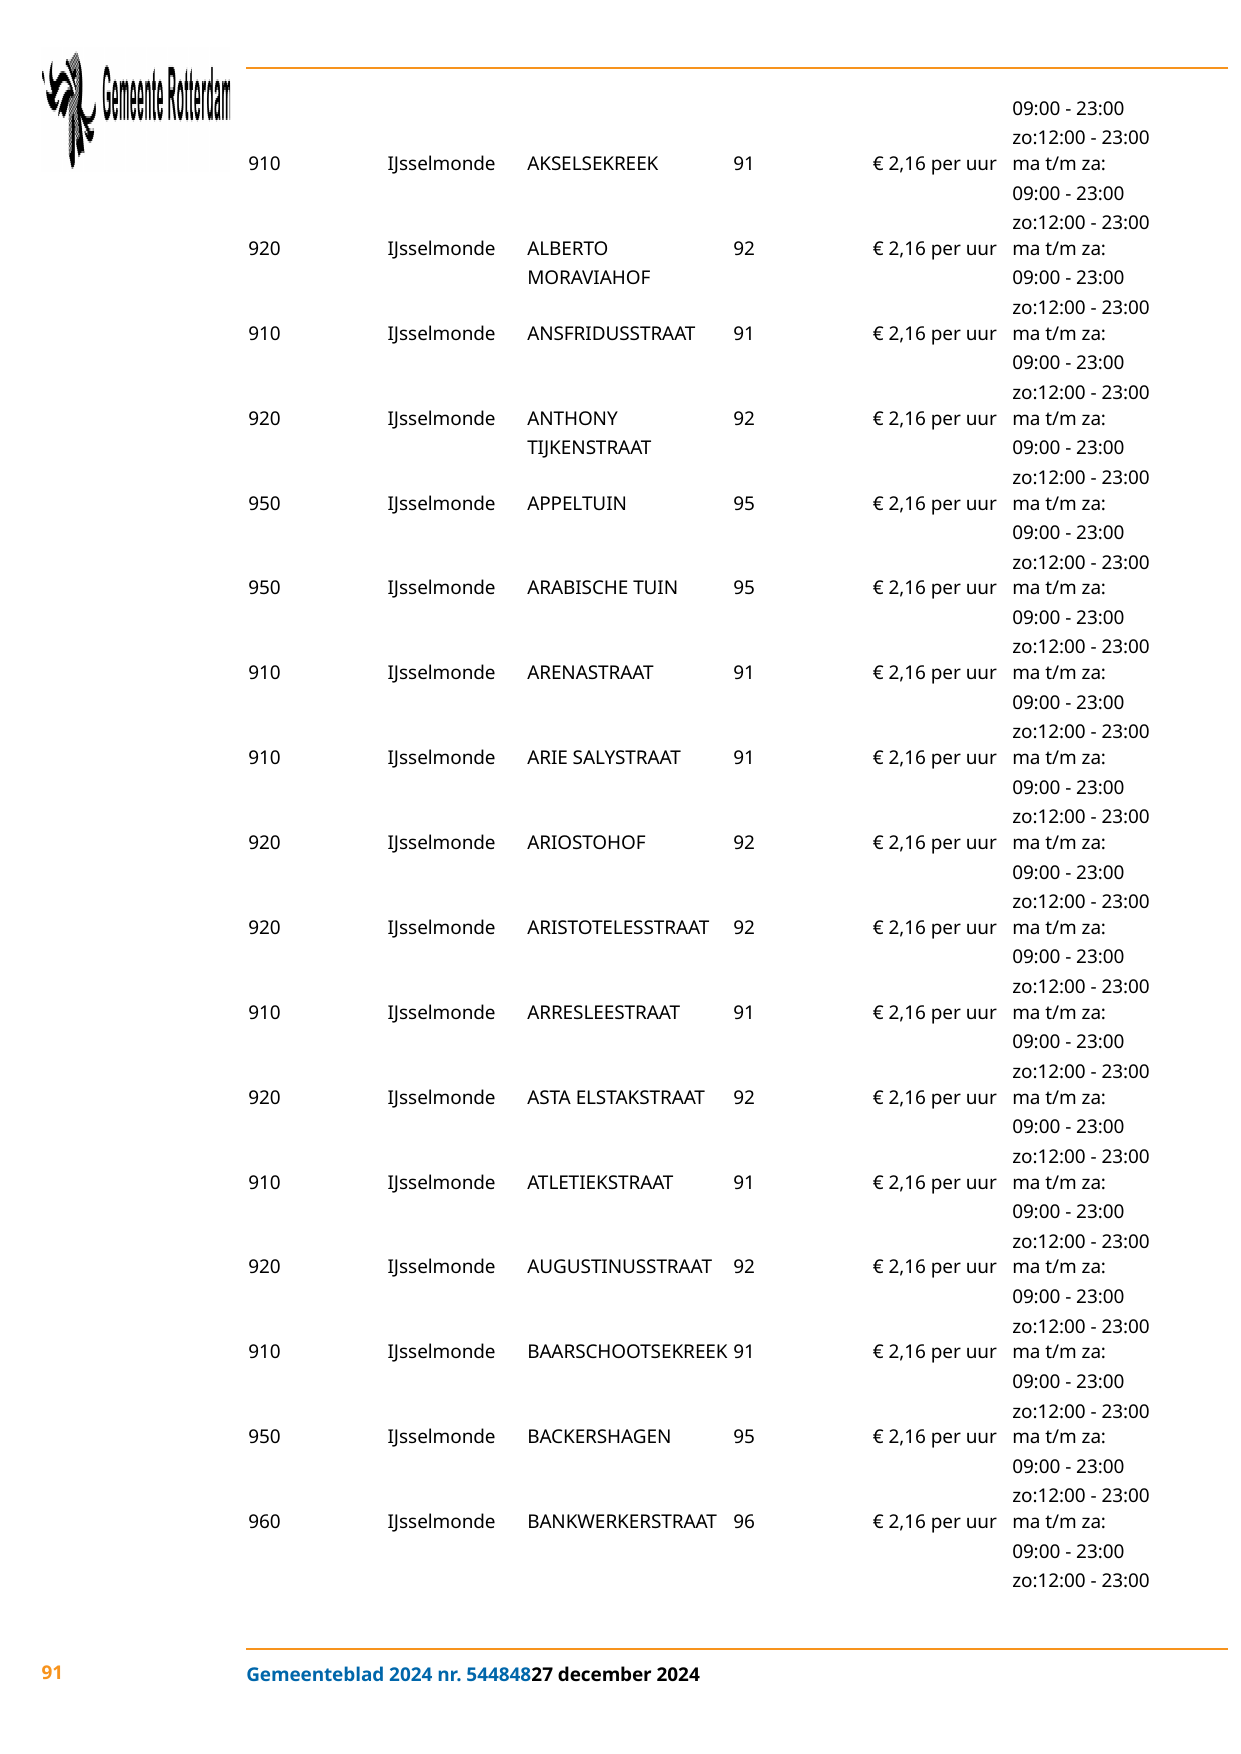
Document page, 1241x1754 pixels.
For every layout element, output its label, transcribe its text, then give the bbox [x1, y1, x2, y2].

table_cell € 2,16 per uur [873, 829, 1012, 914]
table_cell AUGUSTINUSSTRAAT [527, 1254, 733, 1339]
table_cell € 2,16 per uur [873, 1339, 1012, 1423]
picture [41, 47, 231, 172]
table_cell ARISTOTELESSTRAAT [527, 914, 733, 999]
table_cell 920 [248, 235, 387, 320]
table_cell ma t/m za: 09:00 - 23:00 zo:12:00 - 23:00 [1012, 235, 1152, 320]
table_cell ARIE SALYSTRAAT [527, 744, 733, 829]
table_cell € 2,16 per uur [873, 999, 1012, 1084]
table_cell 95 [733, 1424, 873, 1508]
table_cell ma t/m za: 09:00 - 23:00 zo:12:00 - 23:00 [1012, 1169, 1152, 1254]
table_cell ma t/m za: 09:00 - 23:00 zo:12:00 - 23:00 [1012, 914, 1152, 999]
table_cell 92 [733, 235, 873, 320]
table_cell 920 [248, 1254, 387, 1339]
table_cell 910 [248, 660, 387, 744]
table_cell 95 [733, 575, 873, 659]
table_cell € 2,16 per uur [873, 150, 1012, 235]
table_cell IJsselmonde [388, 235, 527, 320]
table_cell 960 [248, 1509, 387, 1593]
table_cell BANKWERKERSTRAAT [527, 1509, 733, 1593]
table_cell ASTA ELSTAKSTRAAT [527, 1084, 733, 1169]
table_cell IJsselmonde [388, 1169, 527, 1254]
table_cell IJsselmonde [388, 1424, 527, 1508]
table_cell € 2,16 per uur [873, 320, 1012, 405]
table_cell € 2,16 per uur [873, 744, 1012, 829]
table_cell ma t/m za: 09:00 - 23:00 zo:12:00 - 23:00 [1012, 490, 1152, 574]
table_cell ARABISCHE TUIN [527, 575, 733, 659]
table_cell AKSELSEKREEK [527, 150, 733, 235]
table_cell 920 [248, 405, 387, 490]
table_cell € 2,16 per uur [873, 235, 1012, 320]
table_cell ma t/m za: 09:00 - 23:00 zo:12:00 - 23:00 [1012, 660, 1152, 744]
table_cell IJsselmonde [388, 150, 527, 235]
table_cell IJsselmonde [388, 575, 527, 659]
table_cell ARIOSTOHOF [527, 829, 733, 914]
table_cell € 2,16 per uur [873, 1424, 1012, 1508]
table_cell 96 [733, 1509, 873, 1593]
table_cell [873, 95, 1012, 150]
table_cell ARRESLEESTRAAT [527, 999, 733, 1084]
table_cell 910 [248, 1339, 387, 1423]
table_cell 950 [248, 1424, 387, 1508]
table_cell ma t/m za: 09:00 - 23:00 zo:12:00 - 23:00 [1012, 1084, 1152, 1169]
table_cell 91 [733, 150, 873, 235]
table_cell ma t/m za: 09:00 - 23:00 zo:12:00 - 23:00 [1012, 1254, 1152, 1339]
table_cell 910 [248, 744, 387, 829]
table_cell [527, 95, 733, 150]
table_cell IJsselmonde [388, 320, 527, 405]
table_cell € 2,16 per uur [873, 914, 1012, 999]
table_cell IJsselmonde [388, 1339, 527, 1423]
table_cell € 2,16 per uur [873, 1169, 1012, 1254]
table_cell [733, 95, 873, 150]
table_cell ma t/m za: 09:00 - 23:00 zo:12:00 - 23:00 [1012, 320, 1152, 405]
table_cell ma t/m za: 09:00 - 23:00 zo:12:00 - 23:00 [1012, 999, 1152, 1084]
table_cell 92 [733, 405, 873, 490]
table_cell IJsselmonde [388, 1254, 527, 1339]
table_cell 920 [248, 914, 387, 999]
table_cell BACKERSHAGEN [527, 1424, 733, 1508]
table_cell € 2,16 per uur [873, 660, 1012, 744]
table_cell ANTHONY TIJKENSTRAAT [527, 405, 733, 490]
table_cell 92 [733, 914, 873, 999]
table_cell IJsselmonde [388, 914, 527, 999]
table_cell ma t/m za: 09:00 - 23:00 zo:12:00 - 23:00 [1012, 405, 1152, 490]
table_cell 91 [733, 999, 873, 1084]
table_cell 950 [248, 575, 387, 659]
table_cell IJsselmonde [388, 829, 527, 914]
table_cell IJsselmonde [388, 744, 527, 829]
table_cell € 2,16 per uur [873, 490, 1012, 574]
table_cell 950 [248, 490, 387, 574]
table_cell 910 [248, 999, 387, 1084]
table_cell ma t/m za: 09:00 - 23:00 zo:12:00 - 23:00 [1012, 829, 1152, 914]
table_cell [248, 95, 387, 150]
table_cell ma t/m za: 09:00 - 23:00 zo:12:00 - 23:00 [1012, 150, 1152, 235]
table_cell € 2,16 per uur [873, 1509, 1012, 1593]
table_cell 91 [733, 1339, 873, 1423]
table_cell BAARSCHOOTSEKREEK [527, 1339, 733, 1423]
table_cell IJsselmonde [388, 405, 527, 490]
table_cell 92 [733, 1254, 873, 1339]
table_cell 92 [733, 829, 873, 914]
table_cell IJsselmonde [388, 999, 527, 1084]
table_cell APPELTUIN [527, 490, 733, 574]
table_cell € 2,16 per uur [873, 1084, 1012, 1169]
table_cell 92 [733, 1084, 873, 1169]
table_cell 91 [733, 744, 873, 829]
table_cell IJsselmonde [388, 1084, 527, 1169]
table_cell € 2,16 per uur [873, 575, 1012, 659]
table_cell ma t/m za: 09:00 - 23:00 zo:12:00 - 23:00 [1012, 744, 1152, 829]
table_cell ATLETIEKSTRAAT [527, 1169, 733, 1254]
table_cell ARENASTRAAT [527, 660, 733, 744]
table_cell 910 [248, 320, 387, 405]
table_cell 920 [248, 829, 387, 914]
table_cell 09:00 - 23:00 zo:12:00 - 23:00 [1012, 95, 1152, 150]
table_cell 910 [248, 1169, 387, 1254]
table_cell IJsselmonde [388, 490, 527, 574]
table_cell 920 [248, 1084, 387, 1169]
table_cell ma t/m za: 09:00 - 23:00 zo:12:00 - 23:00 [1012, 1509, 1152, 1593]
table_cell 91 [733, 1169, 873, 1254]
table_cell ma t/m za: 09:00 - 23:00 zo:12:00 - 23:00 [1012, 575, 1152, 659]
table_cell IJsselmonde [388, 1509, 527, 1593]
table_cell IJsselmonde [388, 660, 527, 744]
table_cell ma t/m za: 09:00 - 23:00 zo:12:00 - 23:00 [1012, 1339, 1152, 1423]
table_cell 910 [248, 150, 387, 235]
table_cell 91 [733, 660, 873, 744]
table_cell € 2,16 per uur [873, 405, 1012, 490]
table_cell ALBERTO MORAVIAHOF [527, 235, 733, 320]
table_cell 91 [733, 320, 873, 405]
table_cell ma t/m za: 09:00 - 23:00 zo:12:00 - 23:00 [1012, 1424, 1152, 1508]
table_cell [388, 95, 527, 150]
table_cell € 2,16 per uur [873, 1254, 1012, 1339]
table_cell ANSFRIDUSSTRAAT [527, 320, 733, 405]
table_cell 95 [733, 490, 873, 574]
